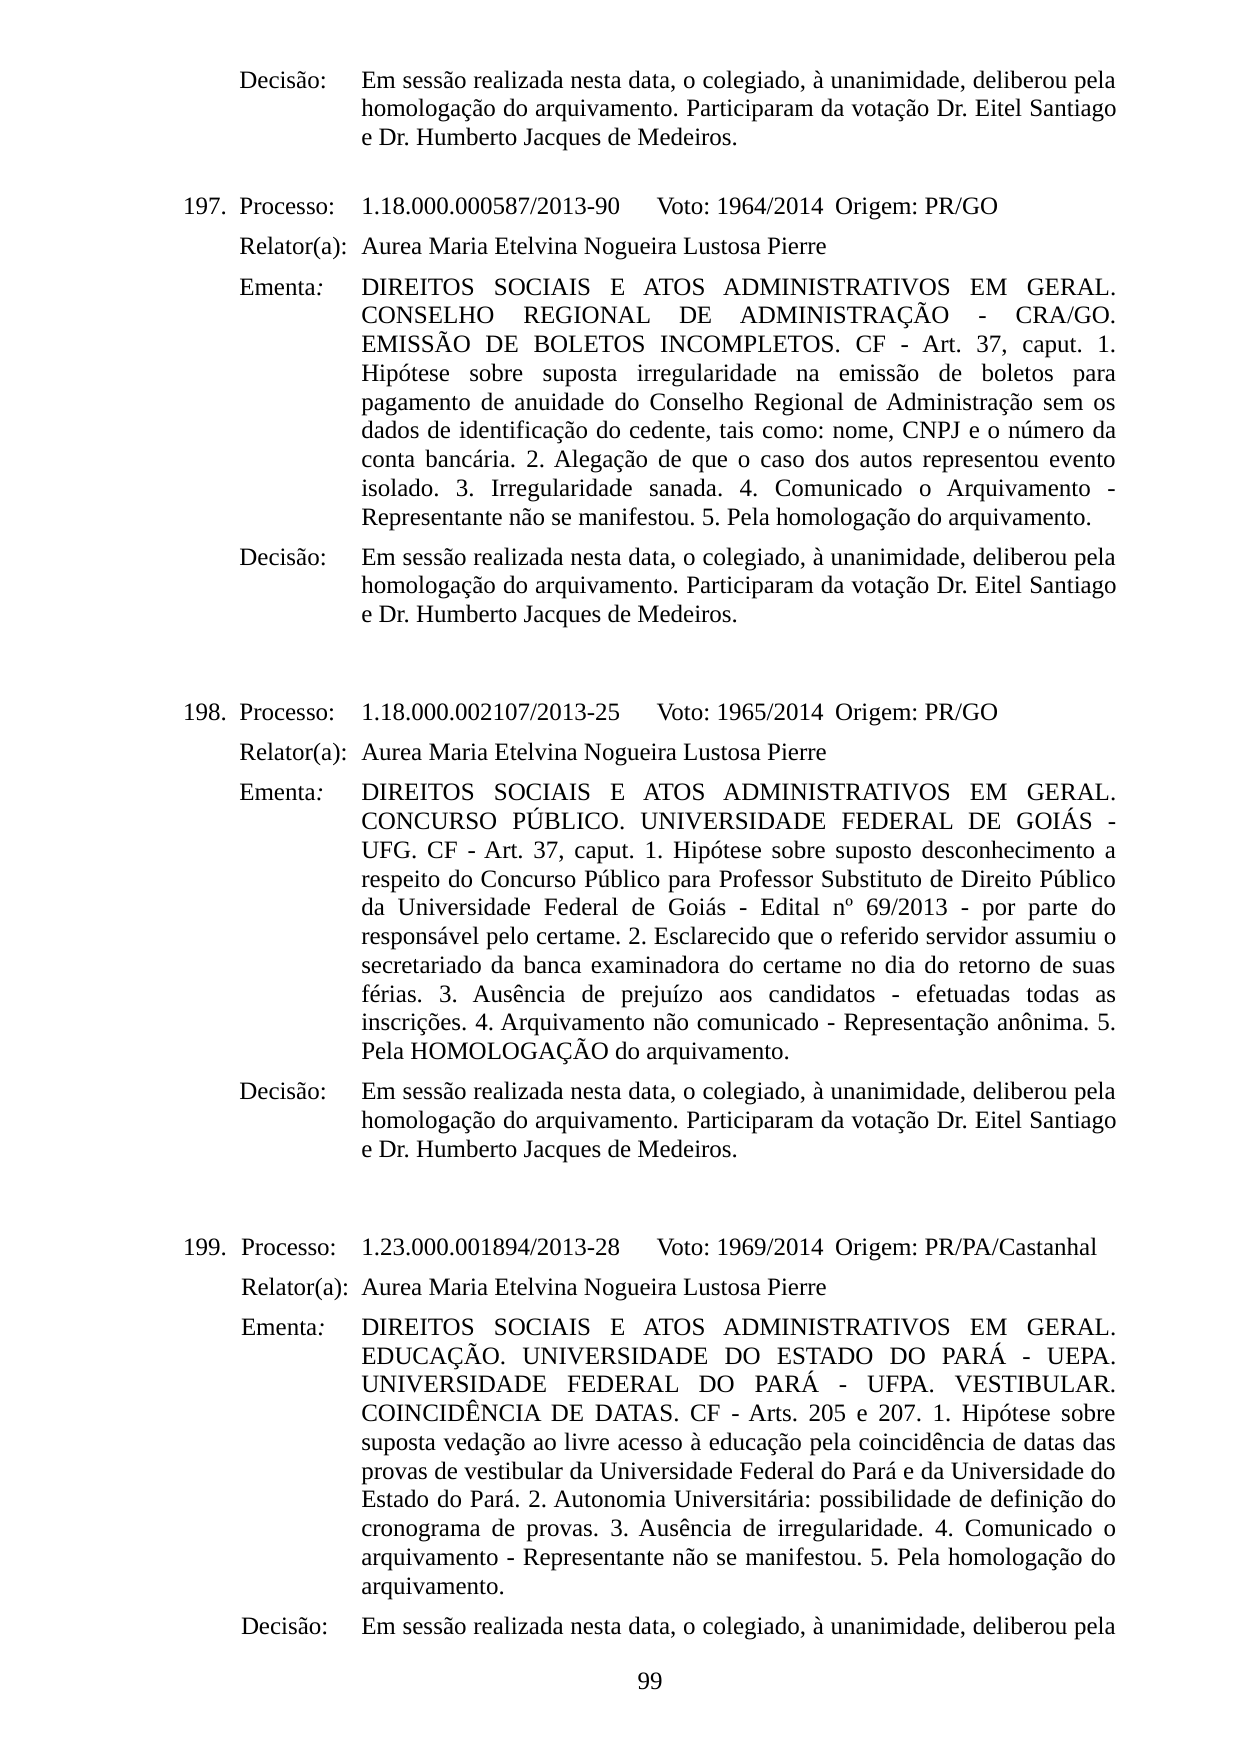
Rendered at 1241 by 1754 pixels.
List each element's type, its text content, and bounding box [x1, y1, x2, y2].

table_cell DIREITOS SOCIAIS E ATOS ADMINISTRATIVOS EM GERAL. CONSELHO REGIONAL DE ADMINISTRAÇÃO - CRA/GO. EMISSÃO DE BOLETOS INCOMPLETOS. CF - Art. 37, caput. 1. Hipótese sobre suposta irregularidade na emissão de boletos para pagamento de anuidade do Conselho Regional de Administração sem os dados de identificação do cedente, tais como: nome, CNPJ e o número da conta bancária. 2. Alegação de que o caso dos autos representou evento isolado. 3. Irregularidade sanada. 4. Comunicado o Arquivamento - Representante não se manifestou. 5. Pela homologação do arquivamento. [355, 266, 1122, 536]
table_cell Decisão: [234, 1071, 355, 1168]
table_cell [177, 732, 233, 772]
table_header Processo: [235, 1226, 355, 1266]
table_header Voto: 1965/2014 [651, 691, 829, 732]
table_cell Aurea Maria Etelvina Nogueira Lustosa Pierre [355, 1266, 1122, 1306]
table_header 1.23.000.001894/2013-28 [355, 1226, 651, 1266]
table_header 1.18.000.002107/2013-25 [355, 691, 651, 732]
table_cell [177, 536, 233, 634]
table_cell Decisão: [234, 536, 355, 634]
table_cell Ementa: [235, 1306, 355, 1605]
table_cell Em sessão realizada nesta data, o colegiado, à unanimidade, deliberou pela homologação do arquivamento. Participaram da votação Dr. Eitel Santiago e Dr. Humberto Jacques de Medeiros. [355, 1071, 1122, 1168]
table_header Voto: 1969/2014 [651, 1226, 829, 1266]
table_cell Relator(a): [235, 1266, 355, 1306]
table_cell DIREITOS SOCIAIS E ATOS ADMINISTRATIVOS EM GERAL. CONCURSO PÚBLICO. UNIVERSIDADE FEDERAL DE GOIÁS - UFG. CF - Art. 37, caput. 1. Hipótese sobre suposto desconhecimento a respeito do Concurso Público para Professor Substituto de Direito Público da Universidade Federal de Goiás - Edital nº 69/2013 - por parte do responsável pelo certame. 2. Esclarecido que o referido servidor assumiu o secretariado da banca examinadora do certame no dia do retorno de suas férias. 3. Ausência de prejuízo aos candidatos - efetuadas todas as inscrições. 4. Arquivamento não comunicado - Representação anônima. 5. Pela HOMOLOGAÇÃO do arquivamento. [355, 772, 1122, 1071]
table_cell Aurea Maria Etelvina Nogueira Lustosa Pierre [355, 732, 1122, 772]
table_cell [177, 59, 233, 157]
table_cell [177, 1071, 233, 1168]
table_cell [177, 1306, 235, 1605]
table_header 198. [177, 691, 233, 732]
table_header Origem: PR/GO [829, 691, 1122, 732]
table_cell Decisão: [235, 1605, 355, 1646]
table_cell Em sessão realizada nesta data, o colegiado, à unanimidade, deliberou pela [355, 1605, 1122, 1646]
table_cell Aurea Maria Etelvina Nogueira Lustosa Pierre [355, 226, 1122, 266]
table_header Voto: 1964/2014 [651, 186, 829, 226]
table_cell Em sessão realizada nesta data, o colegiado, à unanimidade, deliberou pela homologação do arquivamento. Participaram da votação Dr. Eitel Santiago e Dr. Humberto Jacques de Medeiros. [355, 59, 1122, 157]
table_cell Decisão: [234, 59, 355, 157]
table_header 1.18.000.000587/2013-90 [355, 186, 651, 226]
table_cell Ementa: [234, 772, 355, 1071]
table_cell [177, 1605, 235, 1646]
table_cell Relator(a): [234, 226, 355, 266]
table_cell [177, 1266, 235, 1306]
table_cell Relator(a): [234, 732, 355, 772]
table_cell [177, 226, 233, 266]
table_cell [177, 772, 233, 1071]
table_header Origem: PR/GO [829, 186, 1122, 226]
table_header Origem: PR/PA/Castanhal [829, 1226, 1122, 1266]
table_header 199. [177, 1226, 235, 1266]
table_cell [177, 266, 233, 536]
table_header 197. [177, 186, 233, 226]
table_cell Ementa: [234, 266, 355, 536]
table_cell DIREITOS SOCIAIS E ATOS ADMINISTRATIVOS EM GERAL. EDUCAÇÃO. UNIVERSIDADE DO ESTADO DO PARÁ - UEPA. UNIVERSIDADE FEDERAL DO PARÁ - UFPA. VESTIBULAR. COINCIDÊNCIA DE DATAS. CF - Arts. 205 e 207. 1. Hipótese sobre suposta vedação ao livre acesso à educação pela coincidência de datas das provas de vestibular da Universidade Federal do Pará e da Universidade do Estado do Pará. 2. Autonomia Universitária: possibilidade de definição do cronograma de provas. 3. Ausência de irregularidade. 4. Comunicado o arquivamento - Representante não se manifestou. 5. Pela homologação do arquivamento. [355, 1306, 1122, 1605]
table_header Processo: [234, 691, 355, 732]
table_header Processo: [234, 186, 355, 226]
table_cell Em sessão realizada nesta data, o colegiado, à unanimidade, deliberou pela homologação do arquivamento. Participaram da votação Dr. Eitel Santiago e Dr. Humberto Jacques de Medeiros. [355, 536, 1122, 634]
